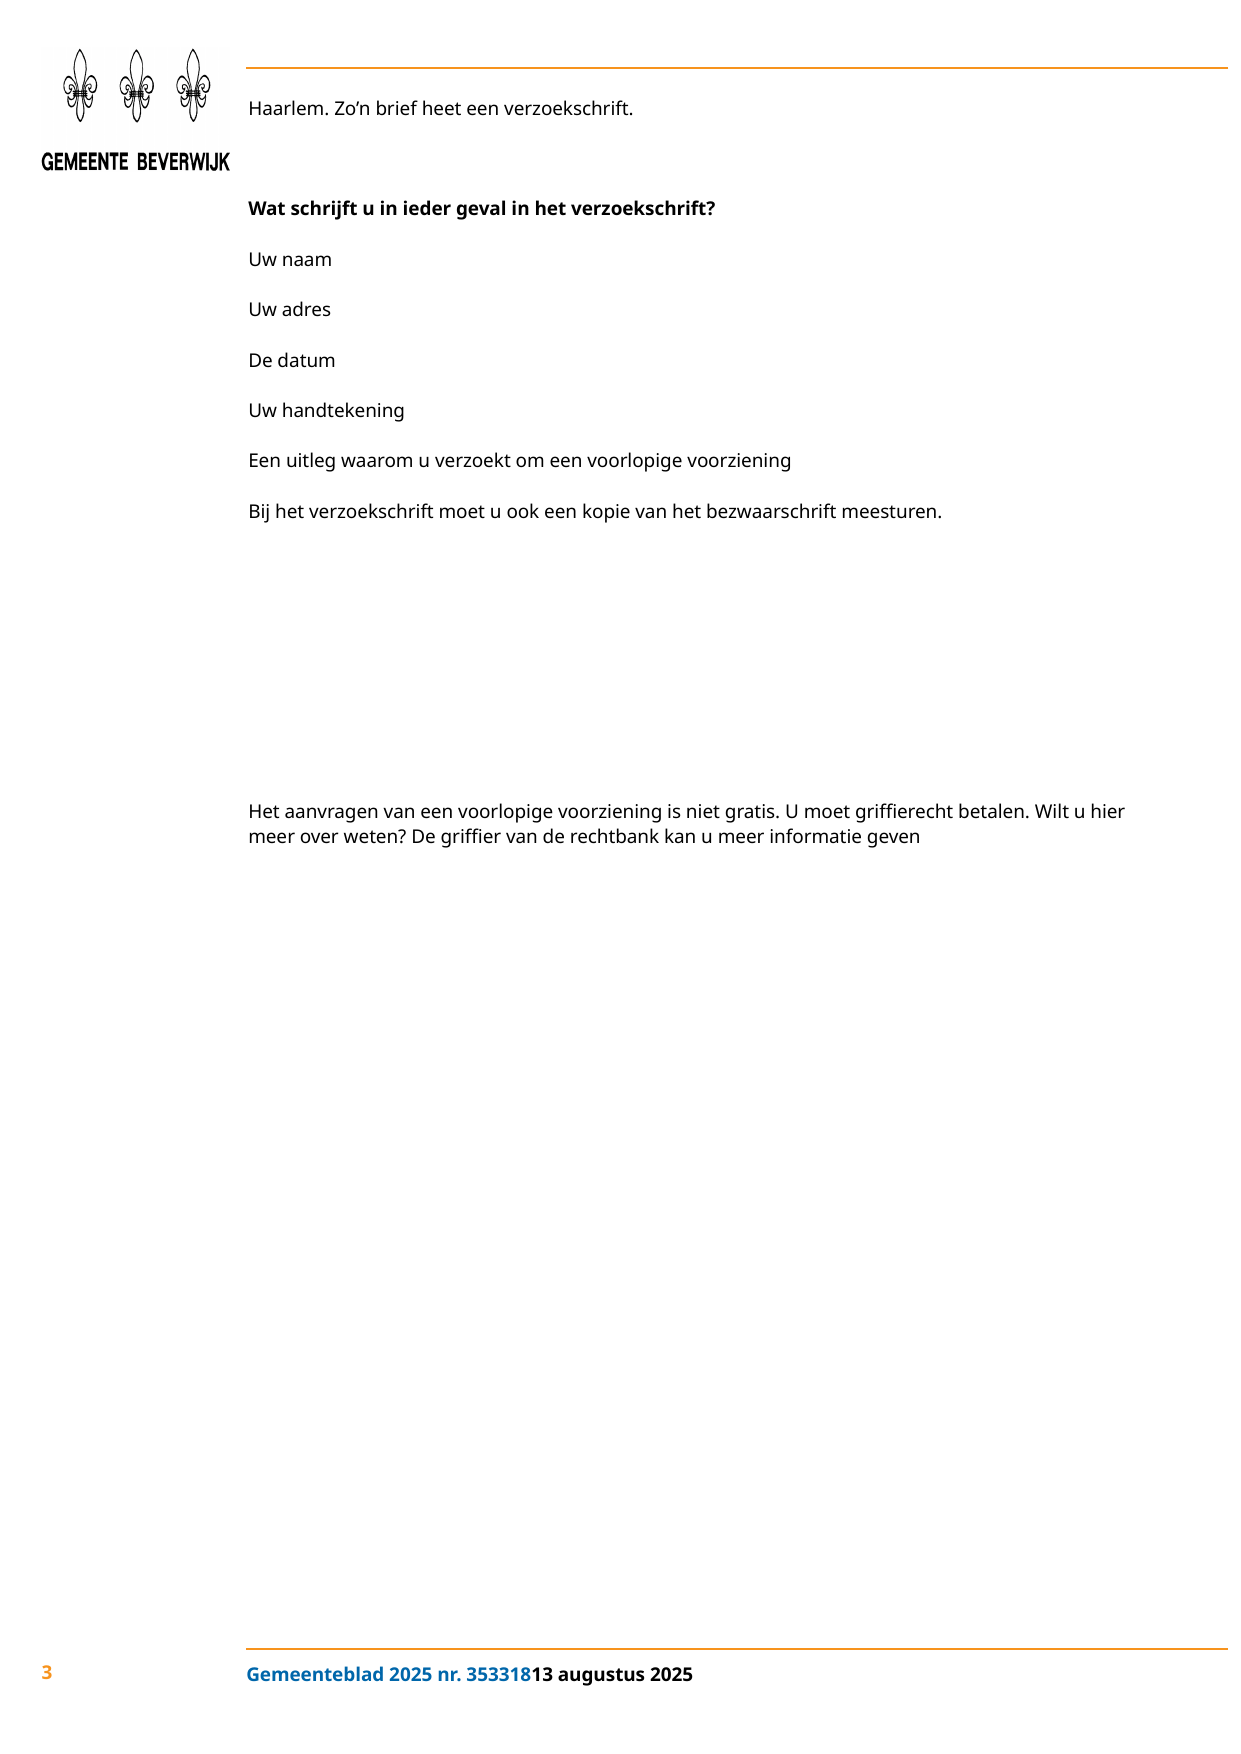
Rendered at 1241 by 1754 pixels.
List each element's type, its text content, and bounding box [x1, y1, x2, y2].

text Het aanvragen van een voorlopige voorziening is niet gratis. U moet griffierecht betalen. Wilt u hier meer over weten? De griffier van de rechtbank kan u meer informatie geven [248, 798, 1152, 849]
picture [41, 47, 231, 172]
text Wat schrijft u in ieder geval in het verzoekschrift? [248, 196, 1152, 221]
text Uw adres [248, 296, 1152, 322]
text De datum [248, 347, 1152, 373]
text Een uitleg waarom u verzoekt om een voorlopige voorziening [248, 448, 1152, 473]
text Bij het verzoekschrift moet u ook een kopie van het bezwaarschrift meesturen. [248, 498, 1152, 524]
text Uw handtekening [248, 397, 1152, 423]
text Uw naam [248, 246, 1152, 272]
text Haarlem. Zo’n brief heet een verzoekschrift. [248, 95, 1152, 121]
